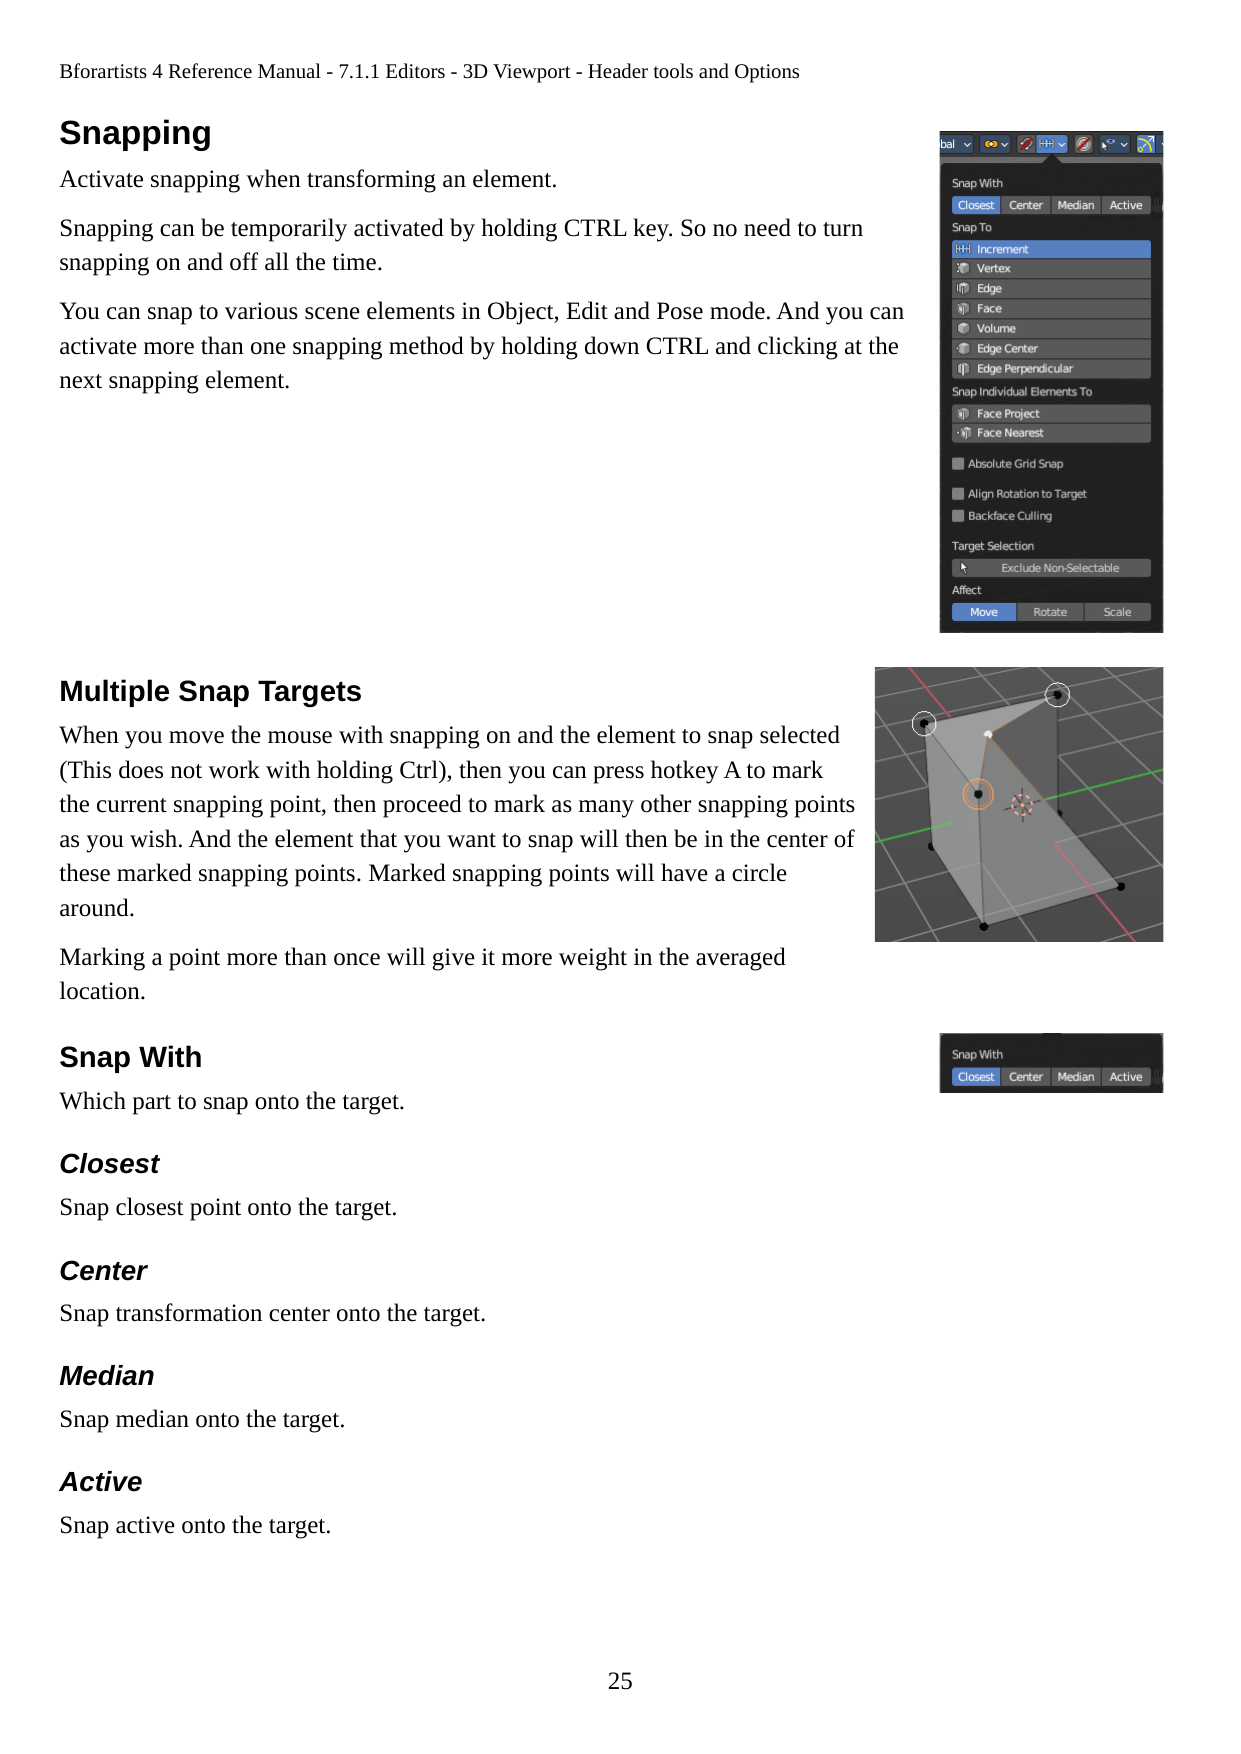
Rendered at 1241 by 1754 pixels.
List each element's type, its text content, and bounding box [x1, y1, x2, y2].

text Activate snapping when transforming an element. [59, 164, 939, 192]
text Snapping can be temporarily activated by holding CTRL key. So no need to turn snapping on and off all the time. [59, 213, 939, 276]
text Snap active onto the target. [59, 1510, 1181, 1539]
subtitle Median [59, 1360, 1181, 1392]
text Snap closest point onto the target. [59, 1192, 1181, 1221]
subtitle Snapping [59, 113, 1181, 151]
subtitle [1164, 1040, 1181, 1074]
text Which part to snap onto the target. [59, 1086, 1181, 1115]
picture [874, 667, 1164, 942]
text Snap transformation center onto the target. [59, 1298, 1181, 1327]
subtitle Snap With [59, 1040, 939, 1074]
subtitle [1164, 674, 1181, 708]
picture [939, 131, 1164, 633]
subtitle Center [59, 1254, 1181, 1286]
subtitle Multiple Snap Targets [59, 674, 874, 708]
text When you move the mouse with snapping on and the element to snap selected (This does not work with holding Ctrl), then you can press hotkey A to mark the current snapping point, then proceed to mark as many other snapping points as you wish. And the element that you want to snap will then be in the center of these marked snapping points. Marked snapping points will have a circle around. [59, 721, 874, 922]
text You can snap to various scene elements in Object, Edit and Pose mode. And you can activate more than one snapping method by holding down CTRL and clicking at the next snapping element. [59, 296, 939, 394]
subtitle Active [59, 1466, 1181, 1498]
subtitle Closest [59, 1148, 1181, 1180]
text Snap median onto the target. [59, 1404, 1181, 1433]
text Marking a point more than once will give it more weight in the averaged location. [59, 942, 1181, 1005]
picture [939, 1033, 1164, 1093]
